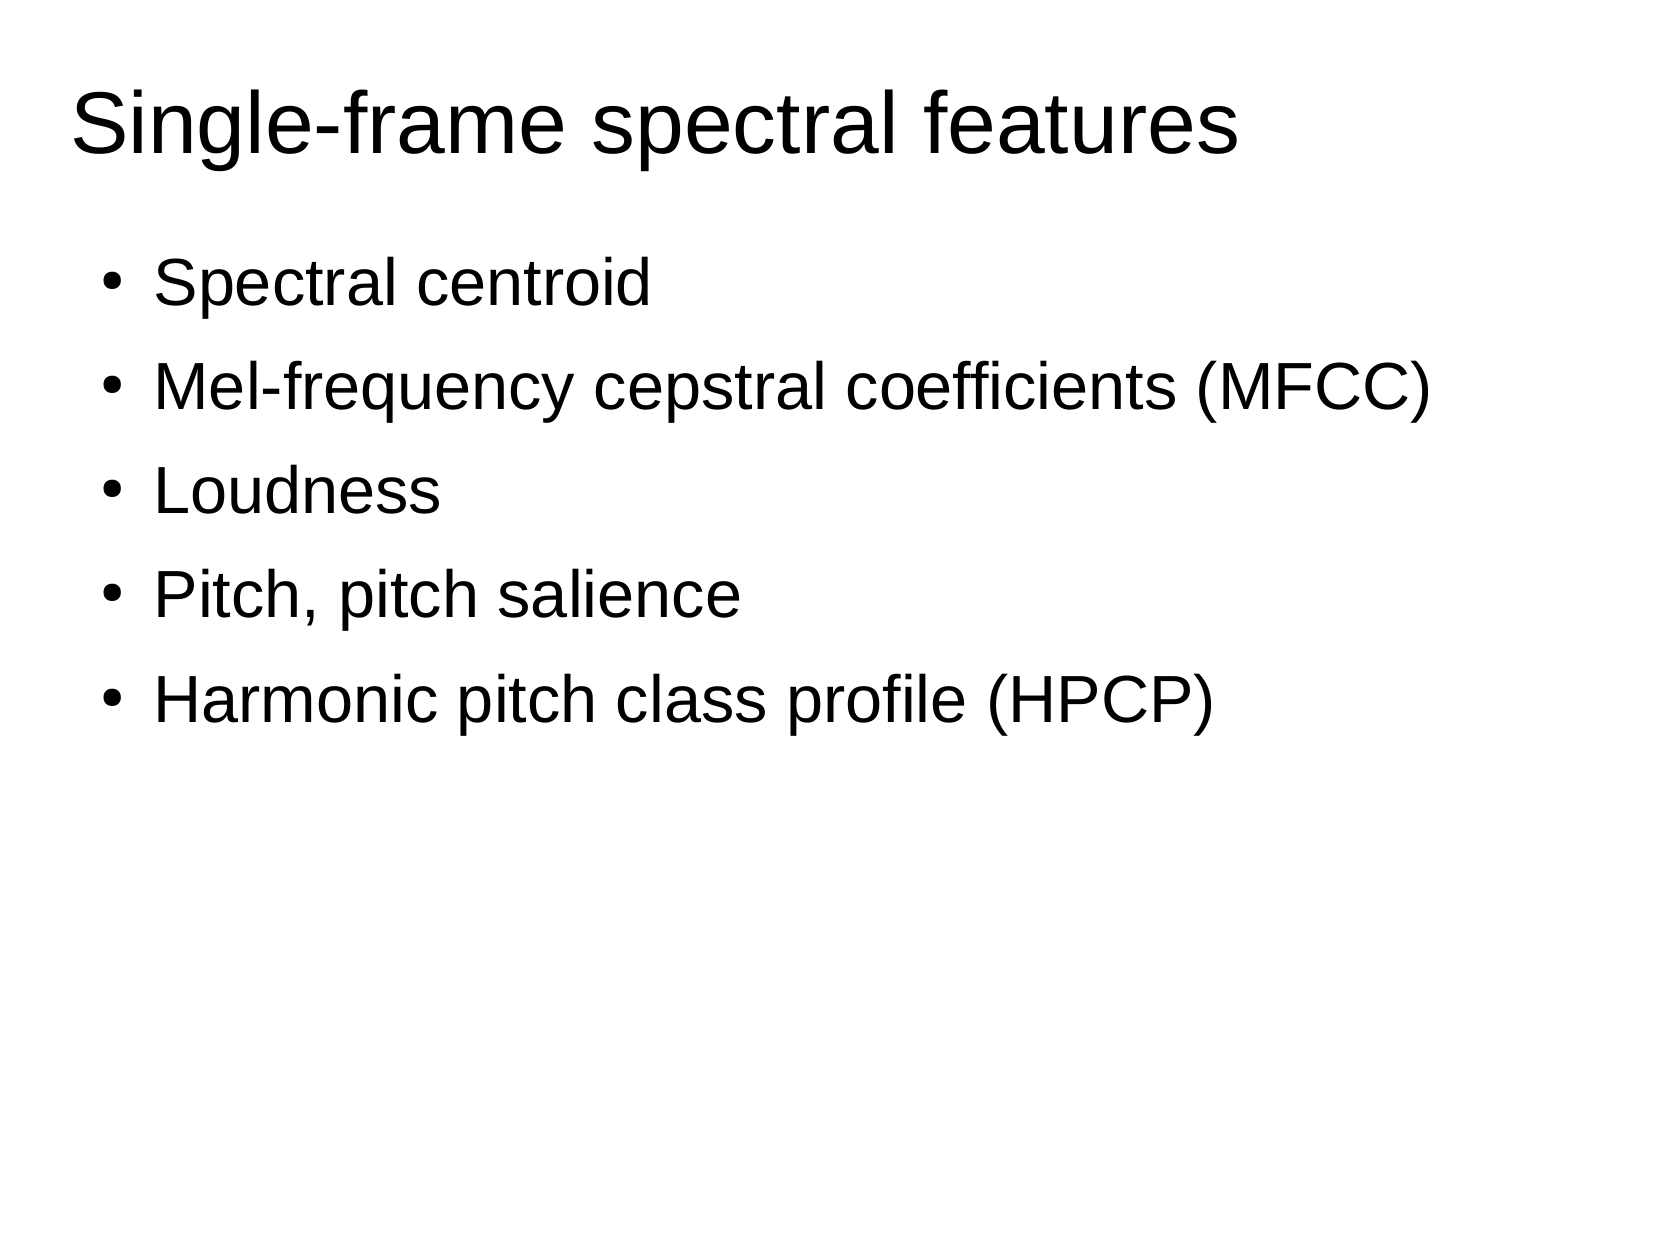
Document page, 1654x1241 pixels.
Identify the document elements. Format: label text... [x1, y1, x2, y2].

title Single-frame spectral features [38, 8, 1637, 238]
list Spectral centroid Mel-frequency cepstral coefficients (MFCC) Loudness Pitch, pitch salience Harmonic pitch class profile (HPCP) [82, 244, 1571, 1058]
